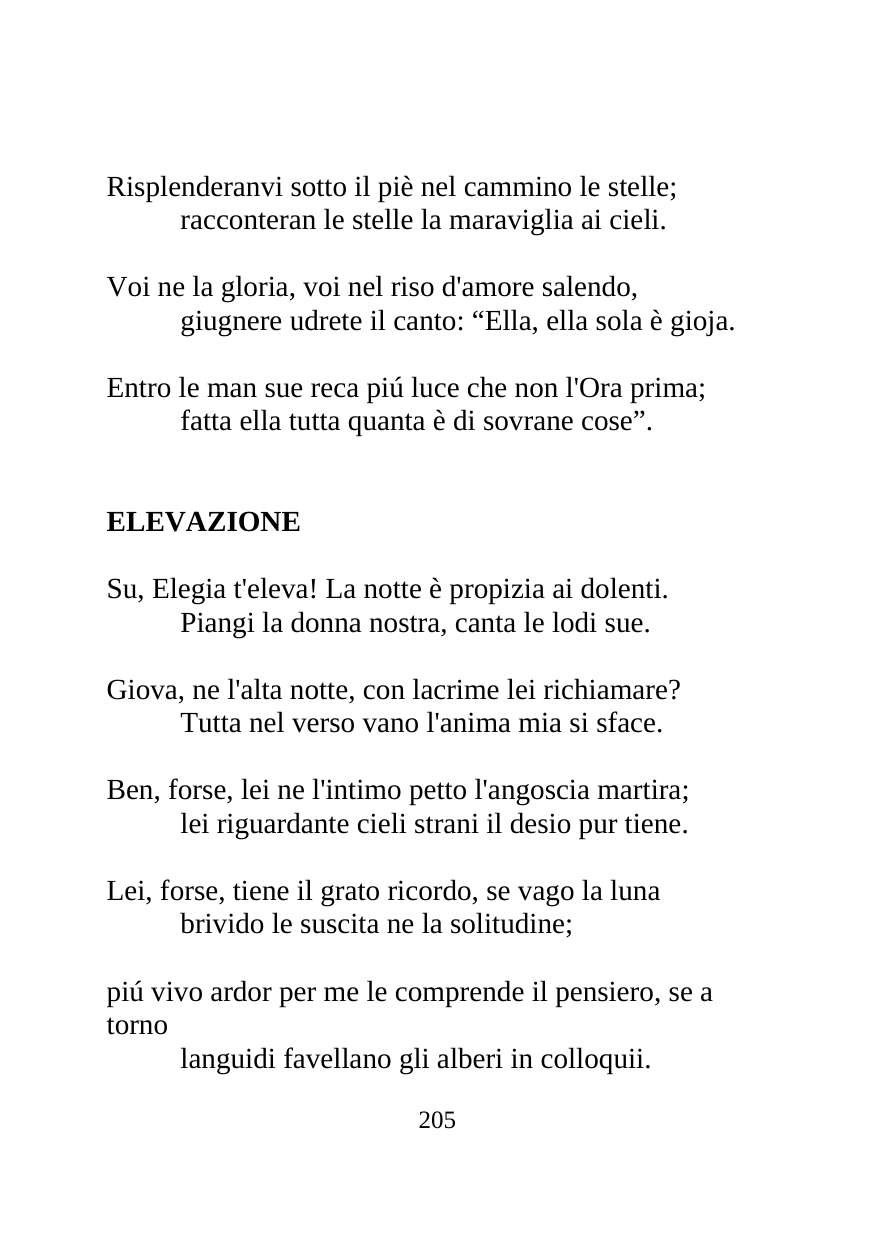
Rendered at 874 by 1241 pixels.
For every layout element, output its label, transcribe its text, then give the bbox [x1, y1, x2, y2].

text Ben, forse, lei ne l'intimo petto l'angoscia martira; [106, 772, 768, 806]
text piú vivo ardor per me le comprende il pensiero, se a torno [106, 974, 768, 1041]
text Risplenderanvi sotto il piè nel cammino le stelle; [106, 169, 768, 202]
text fatta ella tutta quanta è di sovrane cose”. [106, 403, 768, 437]
text racconteran le stelle la maraviglia ai cieli. [106, 202, 768, 236]
text languidi favellano gli alberi in colloquii. [106, 1041, 768, 1074]
text Lei, forse, tiene il grato ricordo, se vago la luna [106, 873, 768, 907]
text Piangi la donna nostra, canta le lodi sue. [106, 605, 768, 638]
text brivido le suscita ne la solitudine; [106, 907, 768, 940]
text giugnere udrete il canto: “Ella, ella sola è gioja. [106, 303, 768, 336]
text Giova, ne l'alta notte, con lacrime lei richiamare? [106, 672, 768, 705]
text lei riguardante cieli strani il desio pur tiene. [106, 806, 768, 839]
text ELEVAZIONE [106, 504, 768, 538]
text Entro le man sue reca piú luce che non l'Ora prima; [106, 370, 768, 403]
text Su, Elegia t'eleva! La notte è propizia ai dolenti. [106, 571, 768, 605]
text Voi ne la gloria, voi nel riso d'amore salendo, [106, 269, 768, 303]
text Tutta nel verso vano l'anima mia si sface. [106, 705, 768, 739]
